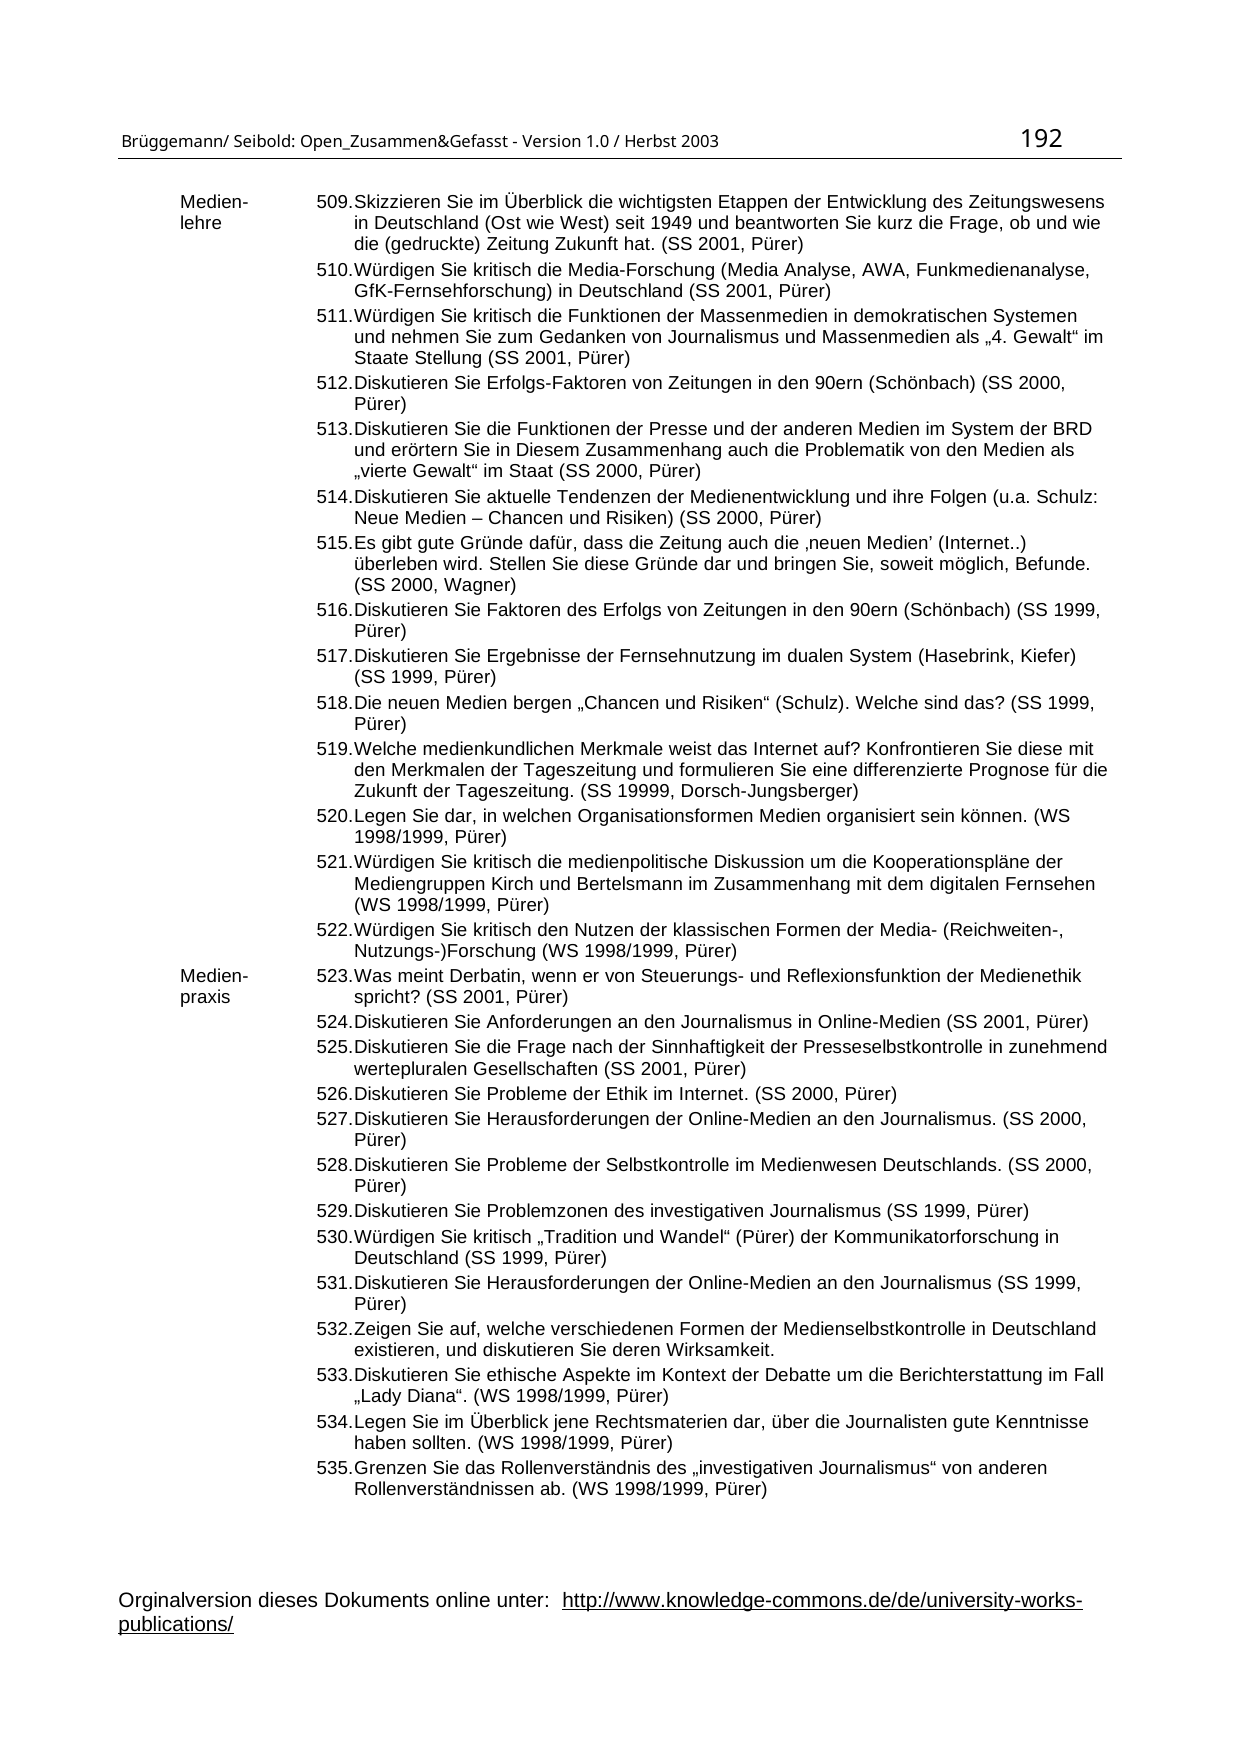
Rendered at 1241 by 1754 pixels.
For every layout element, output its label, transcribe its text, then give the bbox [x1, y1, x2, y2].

table_cell Medien­praxis [168, 961, 279, 1499]
table_header Medien­lehre [168, 188, 279, 961]
table_header Skizzieren Sie im Überblick die wichtigsten Etappen der Entwicklung des Zeitungswesens in Deutschland (Ost wie West) seit 1949 und beantworten Sie kurz die Frage, ob und wie die (gedruckte) Zeitung Zukunft hat. (SS 2001, Pürer) Würdigen Sie kritisch die Media-Forschung (Media Analyse, AWA, Funkmedienanalyse, GfK-Fernsehforschung) in Deutschland (SS 2001, Pürer) Würdigen Sie kritisch die Funktionen der Massenmedien in demokratischen Systemen und nehmen Sie zum Gedanken von Journalismus und Massenmedien als „4. Gewalt“ im Staate Stellung (SS 2001, Pürer) Diskutieren Sie Erfolgs-Faktoren von Zeitungen in den 90ern (Schönbach) (SS 2000, Pürer) Diskutieren Sie die Funktionen der Presse und der anderen Medien im System der BRD und erörtern Sie in Diesem Zusammenhang auch die Problematik von den Medien als „vierte Gewalt“ im Staat (SS 2000, Pürer) Diskutieren Sie aktuelle Tendenzen der Medienentwicklung und ihre Folgen (u.a. Schulz: Neue Medien – Chancen und Risiken) (SS 2000, Pürer) Es gibt gute Gründe dafür, dass die Zeitung auch die ‚neuen Medien’ (Internet..) überleben wird. Stellen Sie diese Gründe dar und bringen Sie, soweit möglich, Befunde. (SS 2000, Wagner) Diskutieren Sie Faktoren des Erfolgs von Zeitungen in den 90ern (Schönbach) (SS 1999, Pürer) Diskutieren Sie Ergebnisse der Fernsehnutzung im dualen System (Hasebrink, Kiefer) (SS 1999, Pürer) Die neuen Medien bergen „Chancen und Risiken“ (Schulz). Welche sind das? (SS 1999, Pürer) Welche medienkundlichen Merkmale weist das Internet auf? Konfrontieren Sie diese mit den Merkmalen der Tageszeitung und formulieren Sie eine differenzierte Prognose für die Zukunft der Tageszeitung. (SS 19999, Dorsch-Jungsberger) Legen Sie dar, in welchen Organisationsformen Medien organisiert sein können. (WS 1998/1999, Pürer) Würdigen Sie kritisch die medienpolitische Diskussion um die Kooperationspläne der Mediengruppen Kirch und Bertelsmann im Zusammenhang mit dem digitalen Fernsehen (WS 1998/1999, Pürer) Würdigen Sie kritisch den Nutzen der klassischen Formen der Media- (Reichweiten-, Nutzungs-)Forschung (WS 1998/1999, Pürer) [279, 188, 1122, 961]
table_cell Was meint Derbatin, wenn er von Steuerungs- und Reflexionsfunktion der Medienethik spricht? (SS 2001, Pürer) Diskutieren Sie Anforderungen an den Journalismus in Online-Medien (SS 2001, Pürer) Diskutieren Sie die Frage nach der Sinnhaftigkeit der Presseselbstkontrolle in zunehmend wertepluralen Gesellschaften (SS 2001, Pürer) Diskutieren Sie Probleme der Ethik im Internet. (SS 2000, Pürer) Diskutieren Sie Herausforderungen der Online-Medien an den Journalismus. (SS 2000, Pürer) Diskutieren Sie Probleme der Selbstkontrolle im Medienwesen Deutschlands. (SS 2000, Pürer) Diskutieren Sie Problemzonen des investigativen Journalismus (SS 1999, Pürer) Würdigen Sie kritisch „Tradition und Wandel“ (Pürer) der Kommunikatorforschung in Deutschland (SS 1999, Pürer) Diskutieren Sie Herausforderungen der Online-Medien an den Journalismus (SS 1999, Pürer) Zeigen Sie auf, welche verschiedenen Formen der Medienselbstkontrolle in Deutschland existieren, und diskutieren Sie deren Wirksamkeit. Diskutieren Sie ethische Aspekte im Kontext der Debatte um die Berichterstattung im Fall „Lady Diana“. (WS 1998/1999, Pürer) Legen Sie im Überblick jene Rechtsmaterien dar, über die Journalisten gute Kenntnisse haben sollten. (WS 1998/1999, Pürer) Grenzen Sie das Rollenverständnis des „investigativen Journalismus“ von anderen Rollenverständnissen ab. (WS 1998/1999, Pürer) [279, 961, 1122, 1499]
